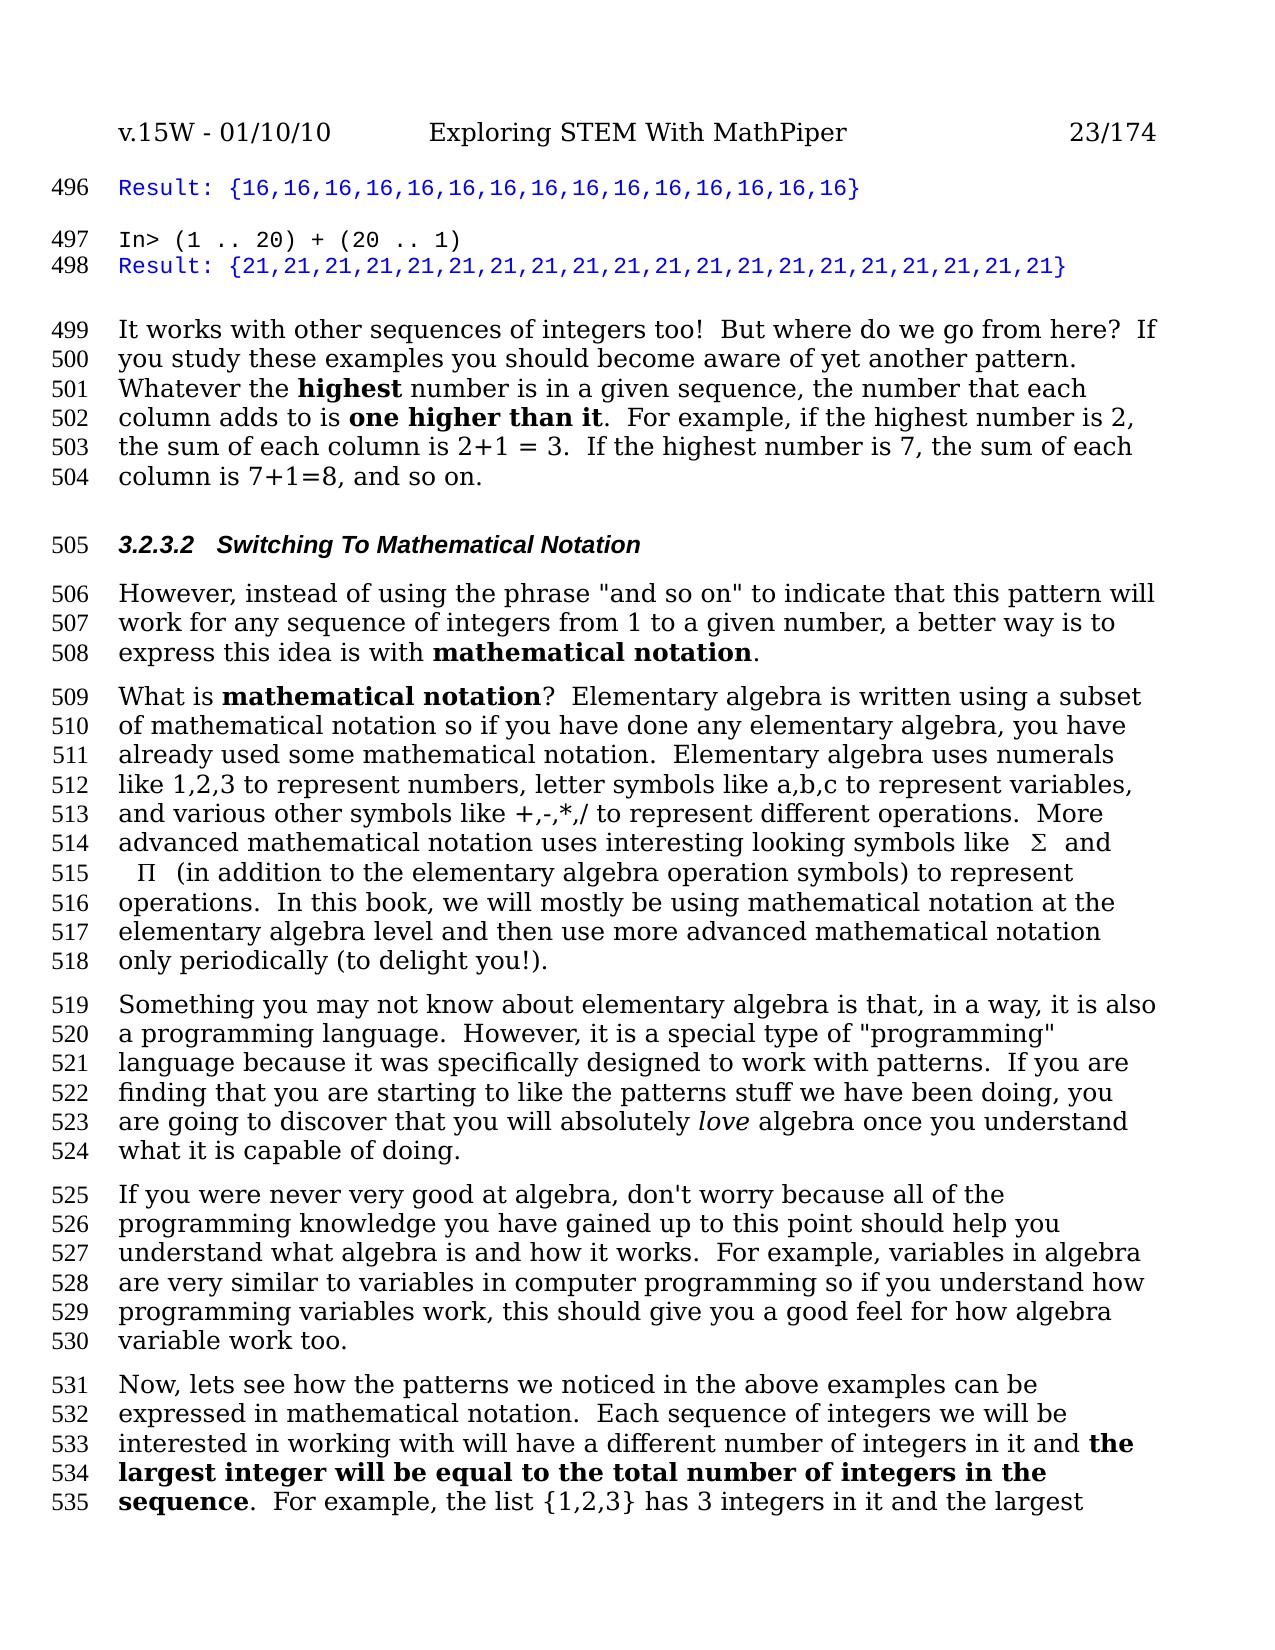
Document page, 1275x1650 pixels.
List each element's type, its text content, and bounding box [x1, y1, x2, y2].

text It works with other sequences of integers too! But where do we go from here? If you study these examples you should become aware of yet another pattern. Whatever the highest number is in a given sequence, the number that each column adds to is one higher than it. For example, if the highest number is 2, the sum of each column is 2+1 = 3. If the highest number is 7, the sum of each column is 7+1=8, and so on. [118, 315, 1157, 491]
text In> (1 .. 20) + (20 .. 1) [118, 229, 1157, 254]
text Result: {16,16,16,16,16,16,16,16,16,16,16,16,16,16,16} [118, 177, 1157, 203]
text However, instead of using the phrase "and so on" to indicate that this pattern will work for any sequence of integers from 1 to a given number, a better way is to express this idea is with mathematical notation. [118, 579, 1157, 667]
text Result: {21,21,21,21,21,21,21,21,21,21,21,21,21,21,21,21,21,21,21,21} [118, 254, 1157, 281]
subtitle Switching To Mathematical Notation [118, 530, 1157, 558]
text Now, lets see how the patterns we noticed in the above examples can be expressed in mathematical notation. Each sequence of integers we will be interested in working with will have a different number of integers in it and the largest integer will be equal to the total number of integers in the sequence. For example, the list {1,2,3} has 3 integers in it and the largest [118, 1370, 1157, 1517]
text Something you may not know about elementary algebra is that, in a way, it is also a programming language. However, it is a special type of "programming" language because it was specifically designed to work with patterns. If you are finding that you are starting to like the patterns stuff we have been doing, you are going to discover that you will absolutely love algebra once you understand what it is capable of doing. [118, 990, 1157, 1165]
text If you were never very good at algebra, don't worry because all of the programming knowledge you have gained up to this point should help you understand what algebra is and how it works. For example, variables in algebra are very similar to variables in computer programming so if you understand how programming variables work, this should give you a good feel for how algebra variable work too. [118, 1180, 1157, 1355]
text What is mathematical notation? Elementary algebra is written using a subset of mathematical notation so if you have done any elementary algebra, you have already used some mathematical notation. Elementary algebra uses numerals like 1,2,3 to represent numbers, letter symbols like a,b,c to represent variables, and various other symbols like +,-,*,/ to represent different operations. More advanced mathematical notation uses interesting looking symbols likeand(in addition to the elementary algebra operation symbols) to represent operations. In this book, we will mostly be using mathematical notation at the elementary algebra level and then use more advanced mathematical notation only periodically (to delight you!). [118, 682, 1157, 975]
